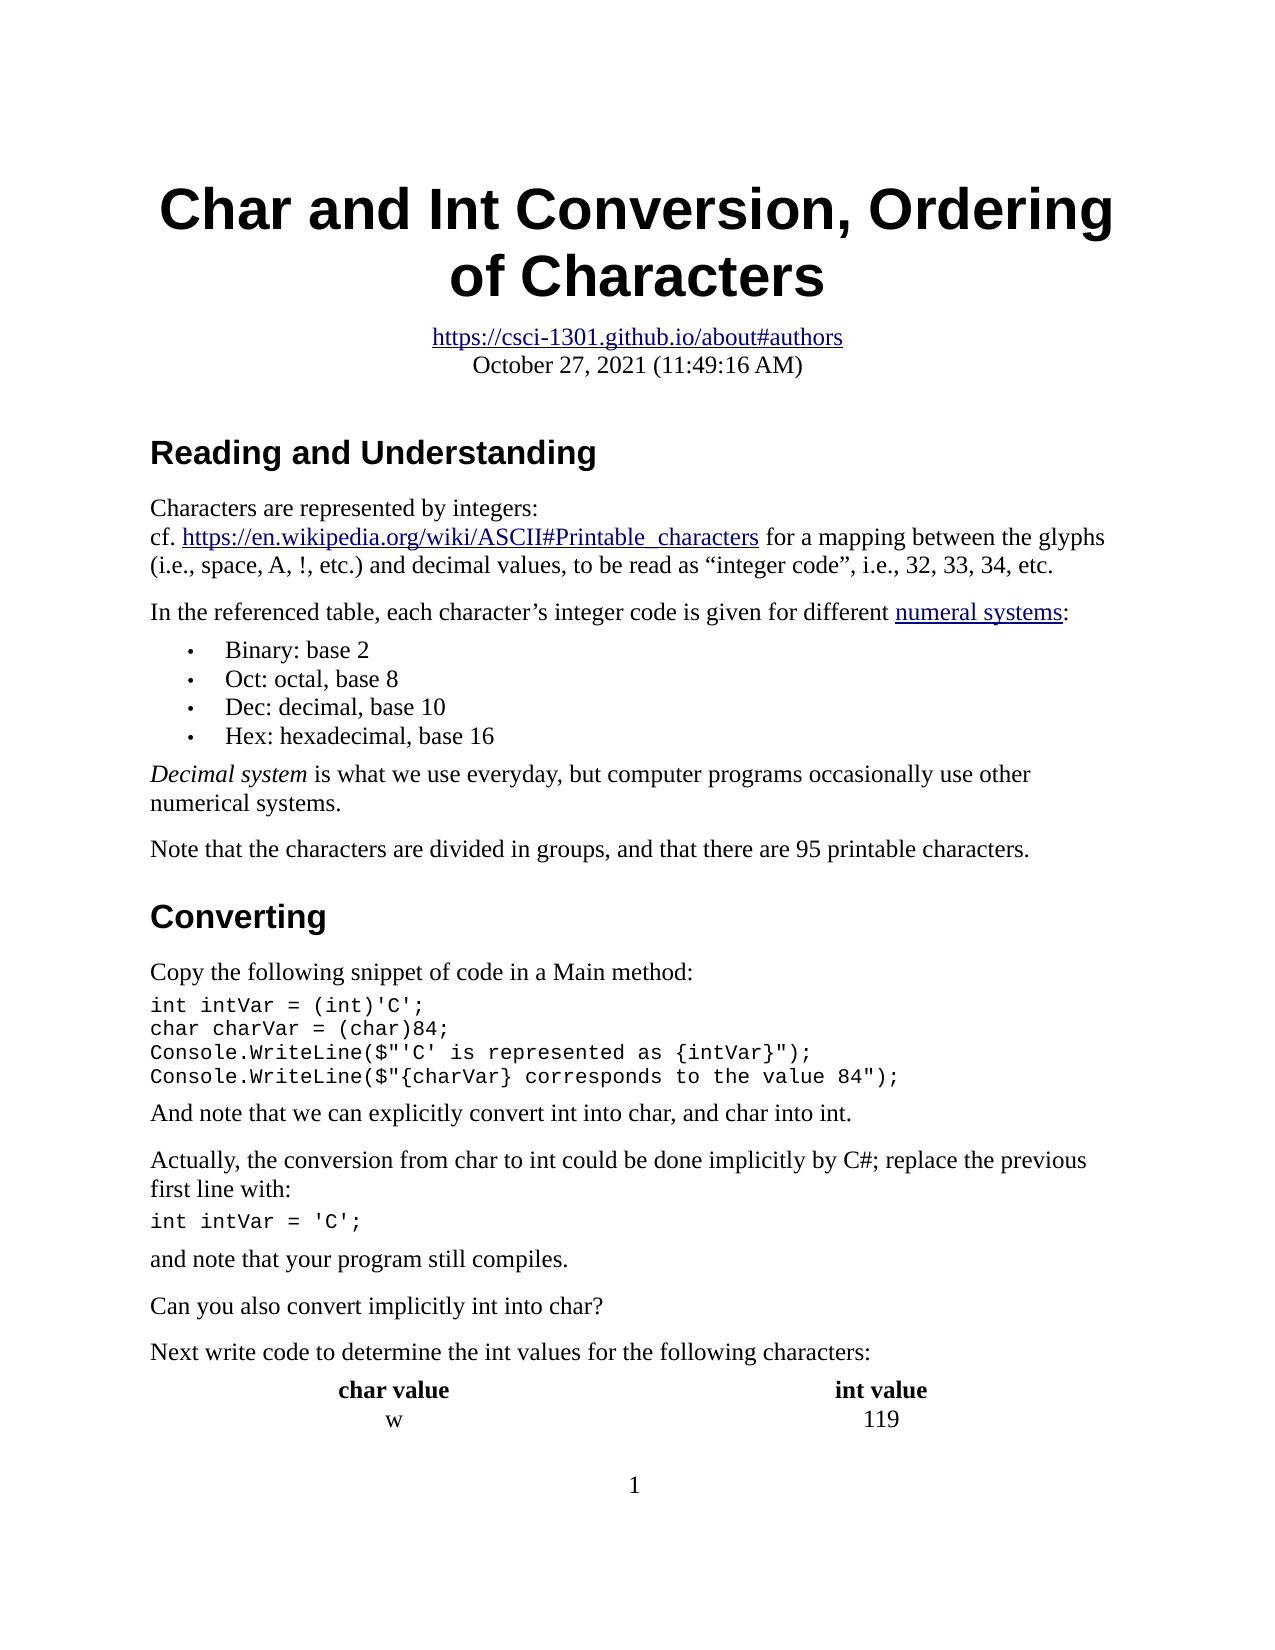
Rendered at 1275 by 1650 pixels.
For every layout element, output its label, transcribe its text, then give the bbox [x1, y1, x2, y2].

text Characters are represented by integers: cf. https://en.wikipedia.org/wiki/ASCII#Printable_characters for a mapping between the glyphs (i.e., space, A, !, etc.) and decimal values, to be read as “integer code”, i.e., 32, 33, 34, etc. [150, 493, 1125, 579]
list Binary: base 2 [187, 635, 1125, 664]
text int intVar = (int)'C'; [150, 995, 1125, 1018]
text and note that your program still compiles. [150, 1244, 1125, 1273]
text Console.WriteLine($"{charVar} corresponds to the value 84"); [150, 1066, 1125, 1089]
list Hex: hexadecimal, base 16 [187, 721, 1125, 750]
table_cell w [150, 1404, 637, 1433]
table_header char value [150, 1375, 637, 1404]
text Copy the following snippet of code in a Main method: [150, 957, 1125, 986]
text char charVar = (char)84; [150, 1018, 1125, 1042]
text Next write code to determine the int values for the following characters: [150, 1337, 1125, 1366]
text Note that the characters are divided in groups, and that there are 95 printable characters. [150, 834, 1125, 863]
text Console.WriteLine($"'C' is represented as {intVar}"); [150, 1042, 1125, 1066]
list Dec: decimal, base 10 [187, 692, 1125, 721]
text Actually, the conversion from char to int could be done implicitly by C#; replace the previous first line with: [150, 1145, 1125, 1202]
subtitle Reading and Understanding [150, 433, 1125, 472]
text October 27, 2021 (11:49:16 AM) [150, 350, 1125, 379]
list Oct: octal, base 8 [187, 664, 1125, 692]
table_cell 119 [638, 1404, 1125, 1433]
table_header int value [638, 1375, 1125, 1404]
text In the referenced table, each character’s integer code is given for different numeral systems: [150, 597, 1125, 626]
text And note that we can explicitly convert int into char, and char into int. [150, 1098, 1125, 1127]
text Can you also convert implicitly int into char? [150, 1291, 1125, 1319]
title Char and Int Conversion, Ordering of Characters [150, 175, 1125, 309]
subtitle Converting [150, 897, 1125, 936]
text Decimal system is what we use everyday, but computer programs occasionally use other numerical systems. [150, 759, 1125, 816]
text https://csci-1301.github.io/about#authors [150, 322, 1125, 350]
text int intVar = 'C'; [150, 1211, 1125, 1235]
